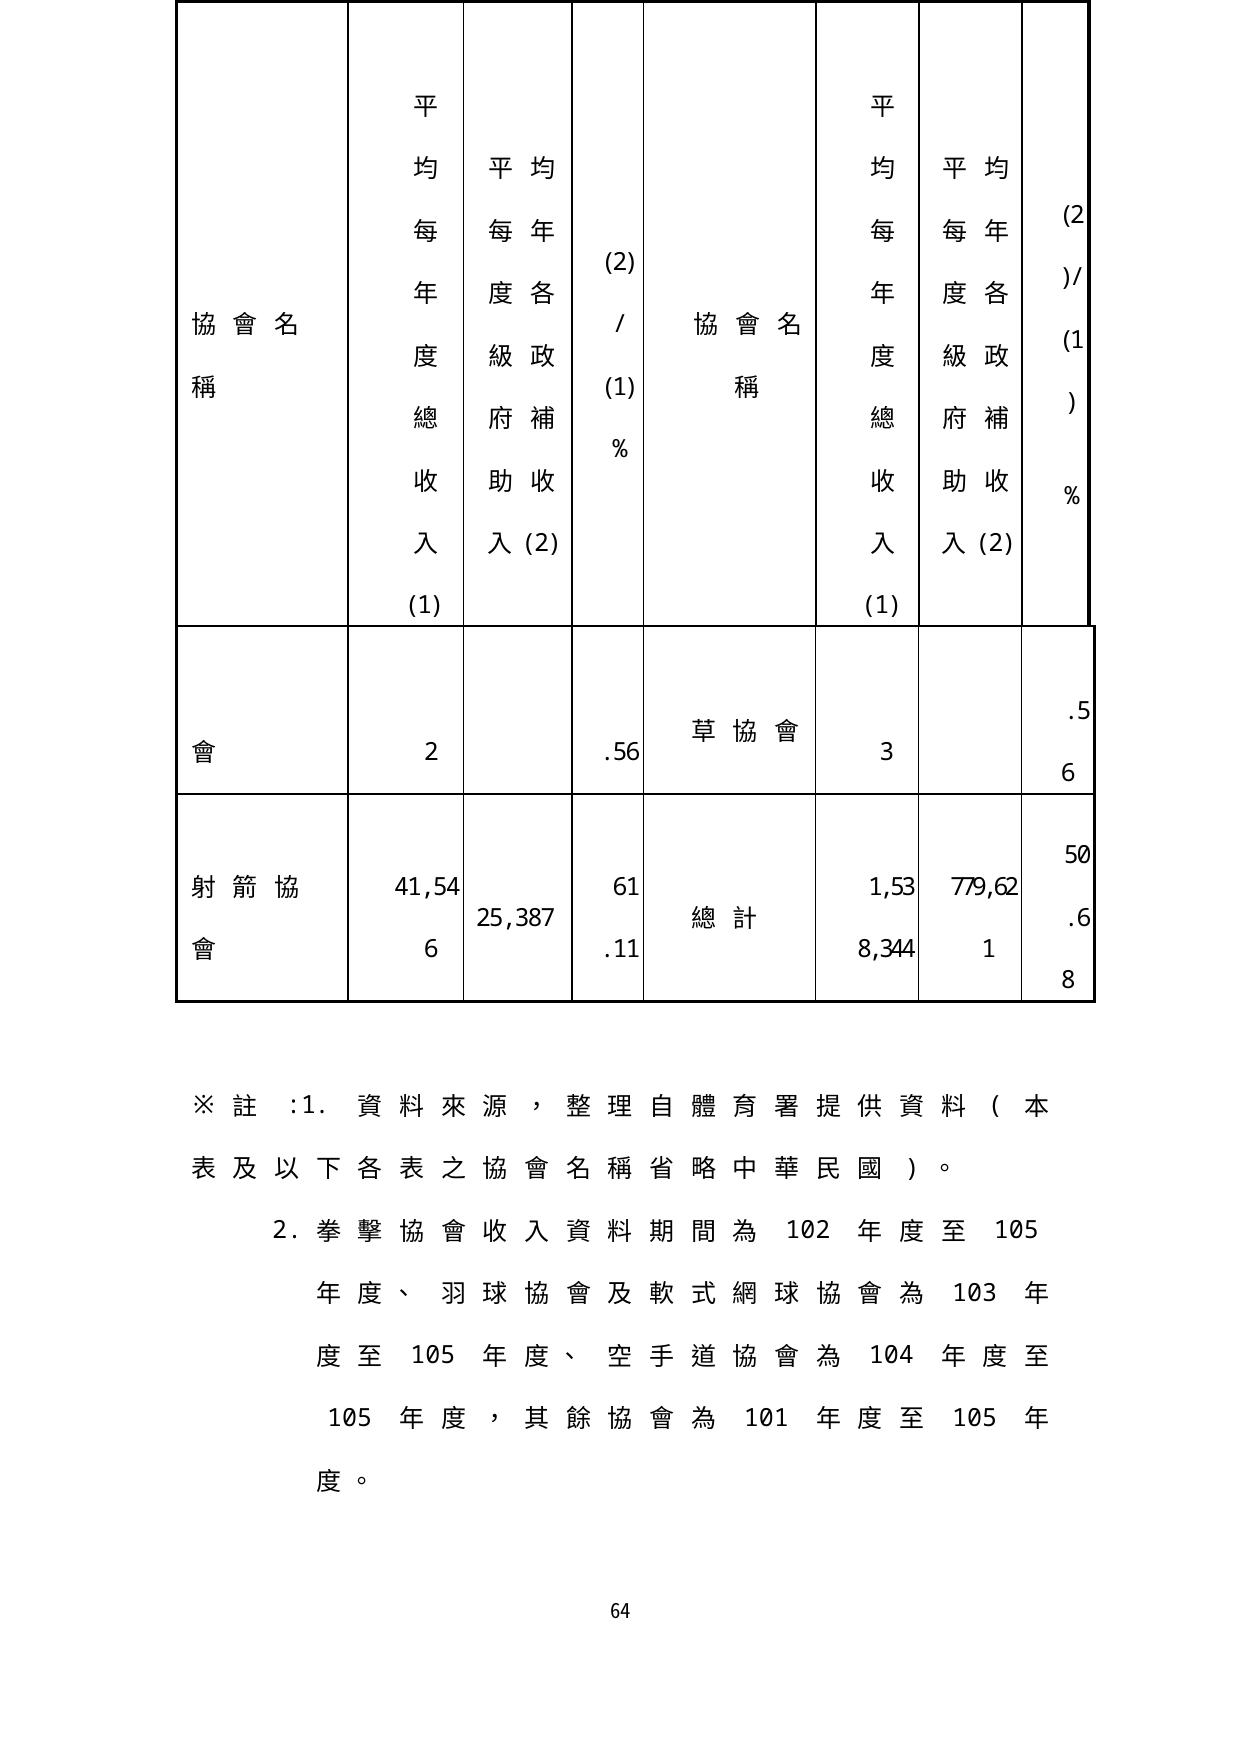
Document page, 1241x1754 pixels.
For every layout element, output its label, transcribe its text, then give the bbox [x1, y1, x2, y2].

table_cell .56 [573, 627, 643, 793]
table_cell 41,546 [349, 795, 463, 1000]
table_cell 1,538,344 [816, 795, 918, 1000]
table_cell 61.11 [573, 795, 643, 1000]
table_cell [464, 627, 571, 793]
table_header 平均每年度各級政府補助收入(2) [920, 3, 1021, 625]
table_cell 2 [349, 627, 463, 793]
table_cell [919, 627, 1021, 793]
table_cell .56 [1022, 627, 1093, 793]
text 2.拳擊協會收入資料期間為102年度至105年度、羽球協會及軟式網球協會為103年度至105年度、空手道協會為104年度至105年度，其餘協會為101年度至105年度。 [247, 1187, 1072, 1500]
table_header 協會名稱 [178, 3, 347, 625]
table_header 協會名稱 [644, 3, 815, 625]
table_cell 779,621 [919, 795, 1021, 1000]
table_header 平均每年度各級政府補助收入(2) [464, 3, 571, 625]
table_cell 草協會 [644, 627, 815, 793]
table_header 平均每年度總收入 (1) [817, 3, 918, 625]
table_cell 會 [178, 627, 347, 793]
table_cell 50.68 [1022, 795, 1093, 1000]
table_header 平均每年度總收入 (1) [349, 3, 463, 625]
table_header (2)/(1) % [573, 3, 643, 625]
table_cell 總計 [644, 795, 815, 1000]
table_cell 25,387 [464, 795, 571, 1000]
table_header (2)/(1) % [1023, 3, 1087, 625]
table_cell 3 [816, 627, 918, 793]
text ※註:1.資料來源，整理自體育署提供資料(本表及以下各表之協會名稱省略中華民國)。 [183, 1062, 1058, 1187]
table_cell 射箭協會 [178, 795, 347, 1000]
